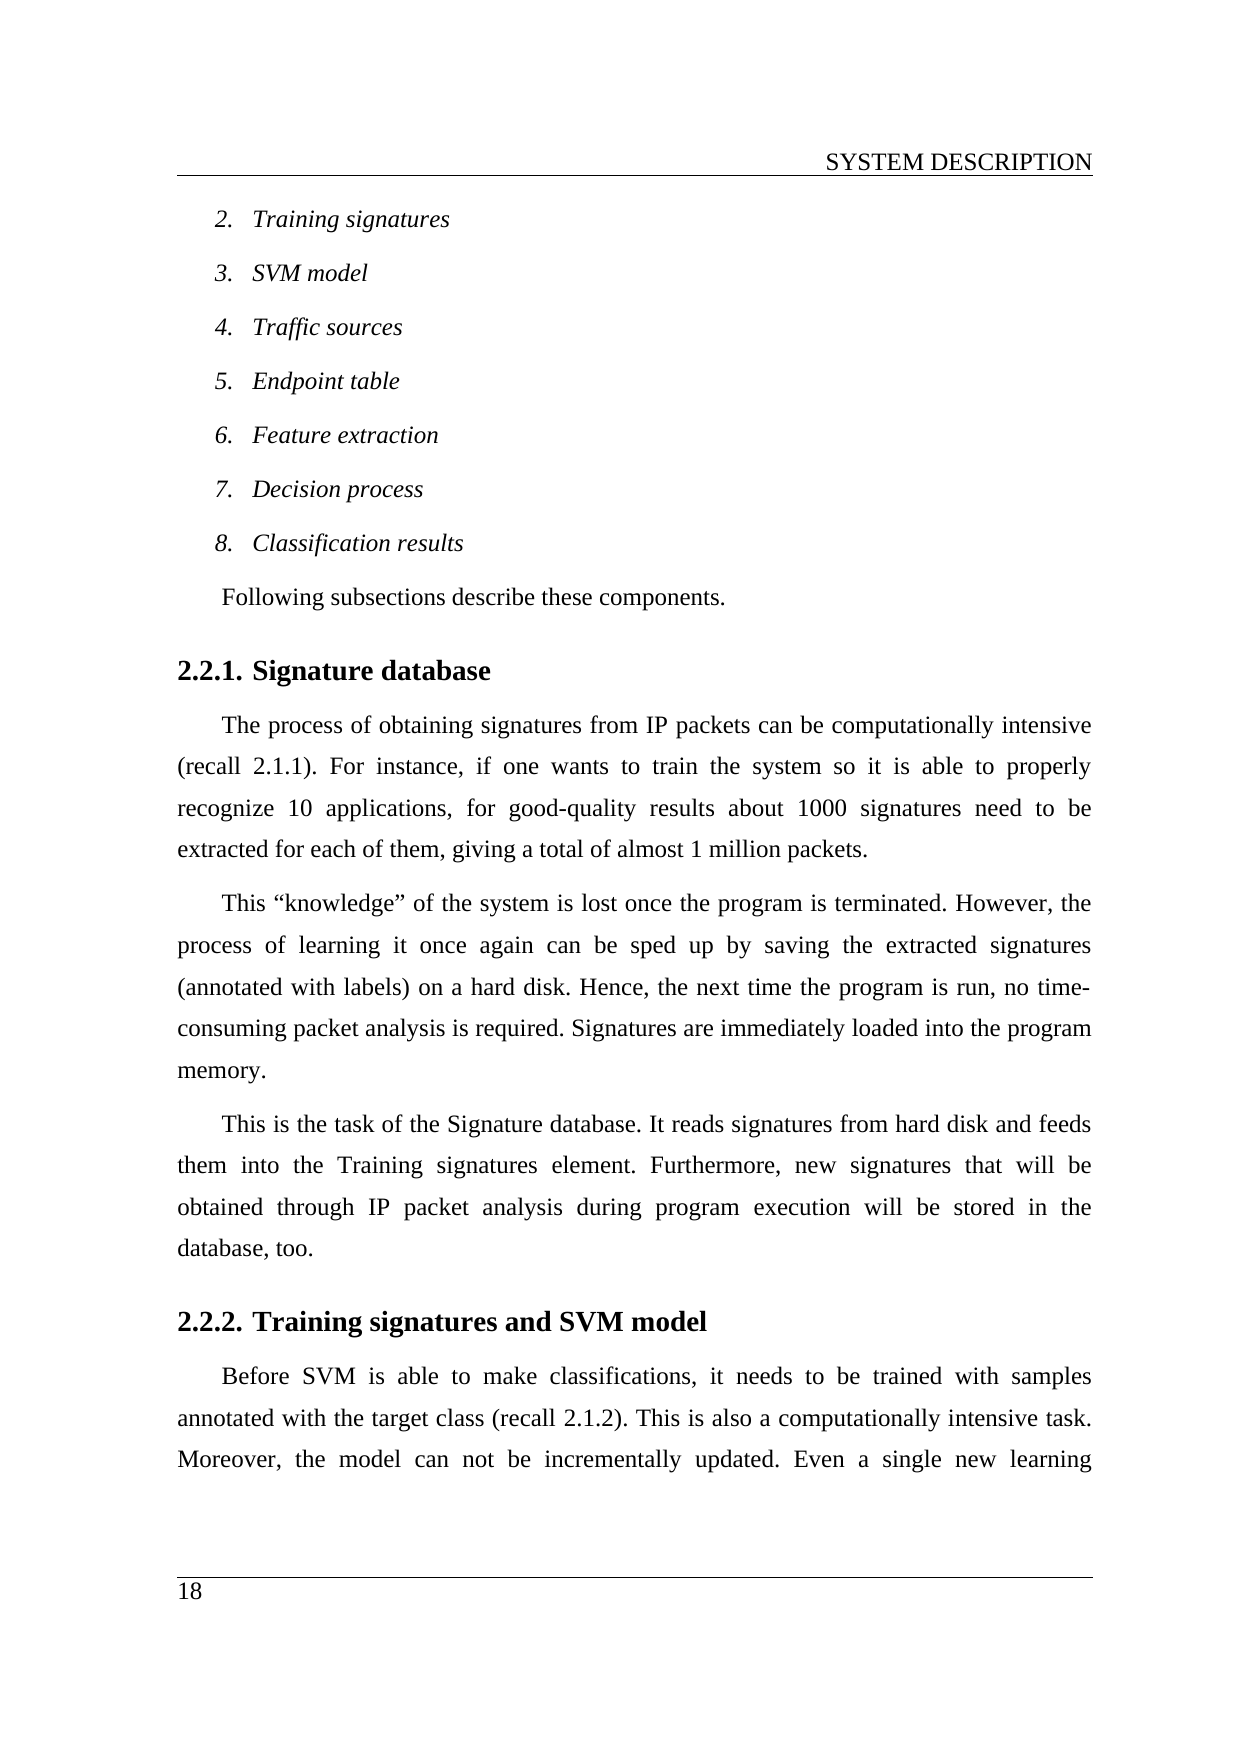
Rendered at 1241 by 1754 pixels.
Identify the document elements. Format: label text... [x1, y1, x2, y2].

text The process of obtaining signatures from IP packets can be computationally intensive (recall 2.1.1). For instance, if one wants to train the system so it is able to properly recognize 10 applications, for good-quality results about 1000 signatures need to be extracted for each of them, giving a total of almost 1 million packets. [177, 711, 1093, 863]
text This “knowledge” of the system is lost once the program is terminated. However, the process of learning it once again can be sped up by saving the extracted signatures (annotated with labels) on a hard disk. Hence, the next time the program is run, no time-consuming packet analysis is required. Signatures are immediately loaded into the program memory. [177, 889, 1093, 1083]
subtitle Signature database [177, 654, 1093, 686]
text Before SVM is able to make classifications, it needs to be trained with samples annotated with the target class (recall 2.1.2). This is also a computationally intensive task. Moreover, the model can not be incrementally updated. Even a single new learning [177, 1362, 1093, 1473]
list Traffic sources [214, 313, 1093, 341]
list SVM model [214, 259, 1093, 287]
subtitle Training signatures and SVM model [177, 1305, 1093, 1338]
list Training signatures [214, 205, 1093, 233]
text Following subsections describe these components. [177, 583, 1093, 611]
list Classification results [214, 529, 1093, 557]
list Endpoint table [214, 367, 1093, 395]
list Decision process [214, 475, 1093, 503]
list Feature extraction [214, 421, 1093, 449]
text This is the task of the Signature database. It reads signatures from hard disk and feeds them into the Training signatures element. Furthermore, new signatures that will be obtained through IP packet analysis during program execution will be stored in the database, too. [177, 1110, 1093, 1262]
